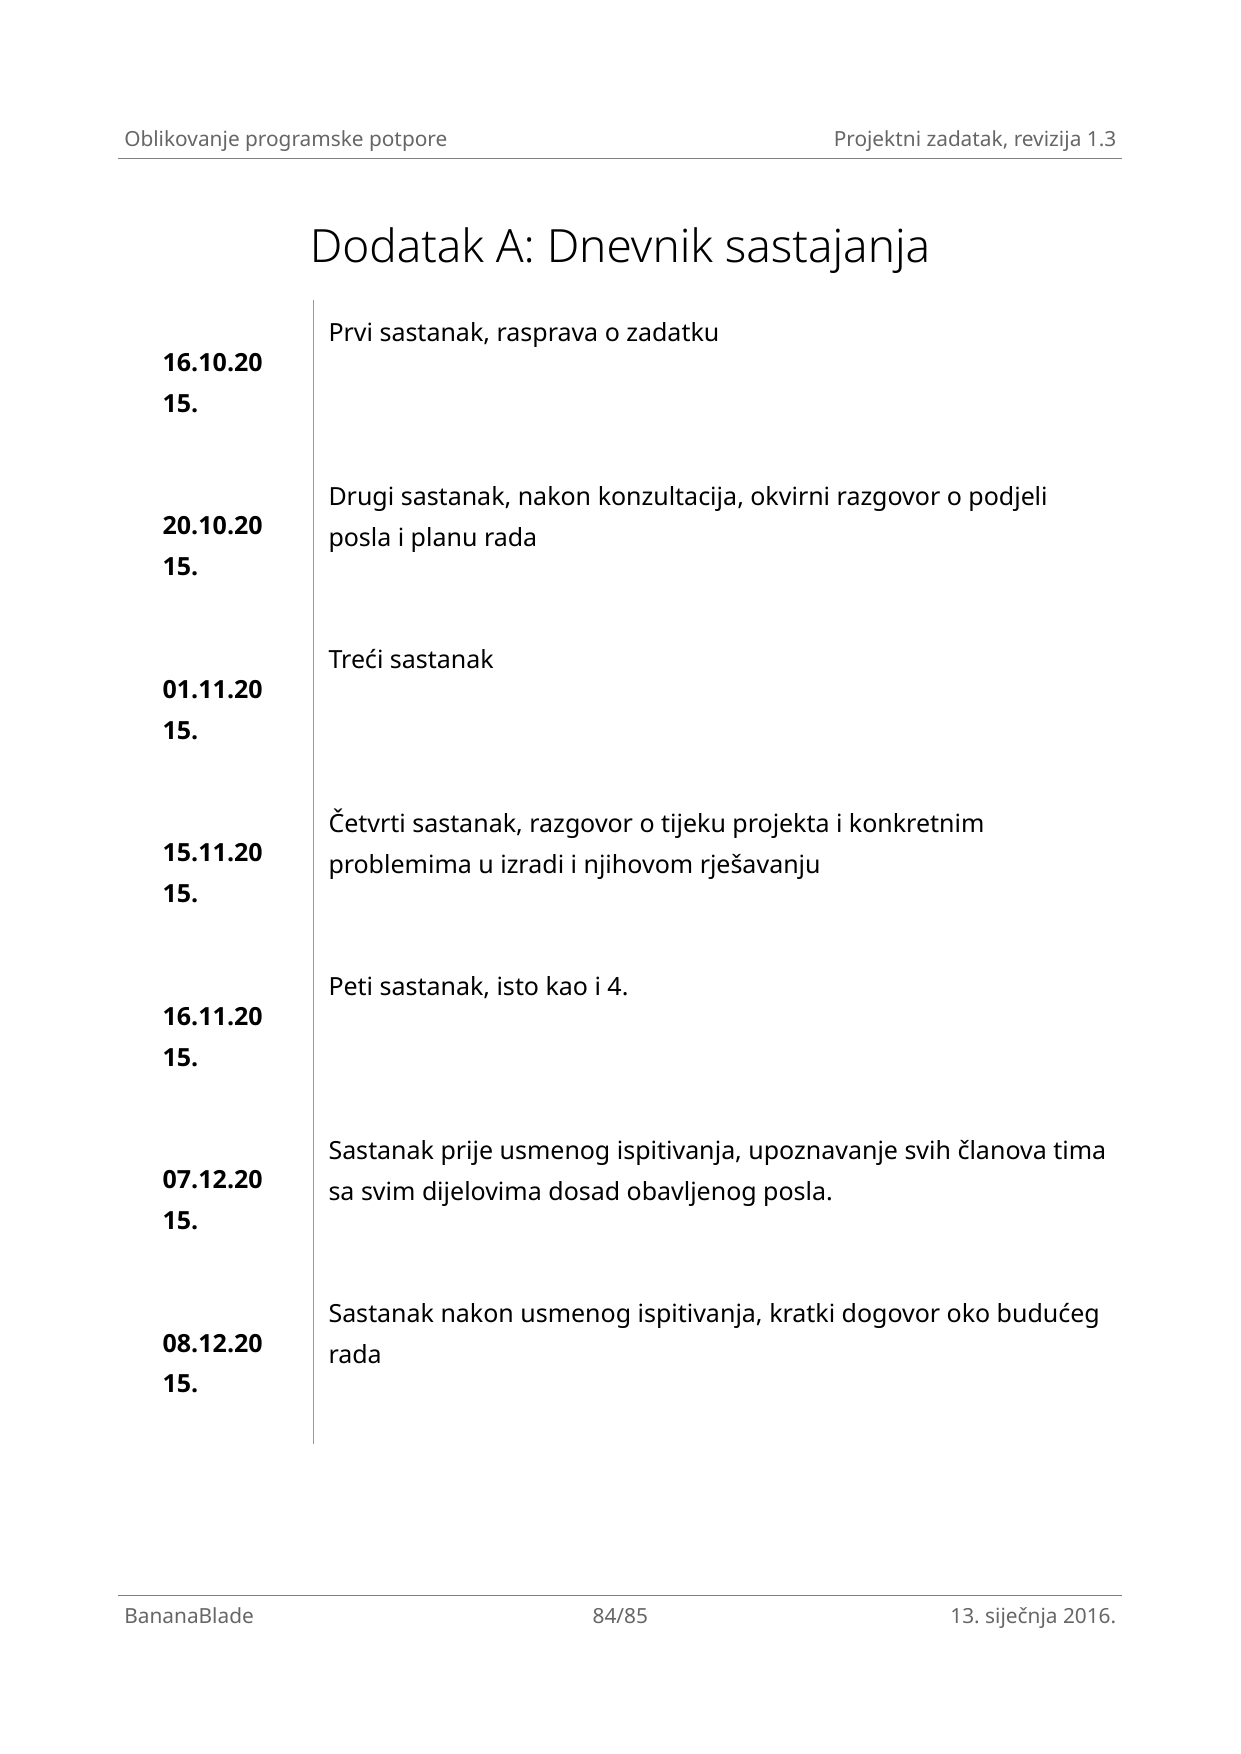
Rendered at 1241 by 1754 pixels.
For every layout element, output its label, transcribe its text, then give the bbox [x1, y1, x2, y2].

table_header Prvi sastanak, rasprava o zadatku [314, 300, 1123, 464]
table_header 16.10.2015. [118, 300, 313, 464]
table_cell Sastanak nakon usmenog ispitivanja, kratki dogovor oko budućeg rada [314, 1281, 1123, 1444]
subtitle Dodatak A: Dnevnik sastajanja [118, 213, 1122, 275]
table_cell Sastanak prije usmenog ispitivanja, upoznavanje svih članova tima sa svim dijelovima dosad obavljenog posla. [314, 1118, 1123, 1281]
table_cell 01.11.2015. [118, 627, 313, 791]
table_cell 16.11.2015. [118, 954, 313, 1117]
table_cell Peti sastanak, isto kao i 4. [314, 954, 1123, 1117]
table_cell 07.12.2015. [118, 1118, 313, 1281]
table_cell Treći sastanak [314, 627, 1123, 791]
table_cell 20.10.2015. [118, 464, 313, 627]
table_cell 15.11.2015. [118, 791, 313, 954]
table_cell Drugi sastanak, nakon konzultacija, okvirni razgovor o podjeli posla i planu rada [314, 464, 1123, 627]
table_cell Četvrti sastanak, razgovor o tijeku projekta i konkretnim problemima u izradi i njihovom rješavanju [314, 791, 1123, 954]
table_cell 08.12.2015. [118, 1281, 313, 1444]
